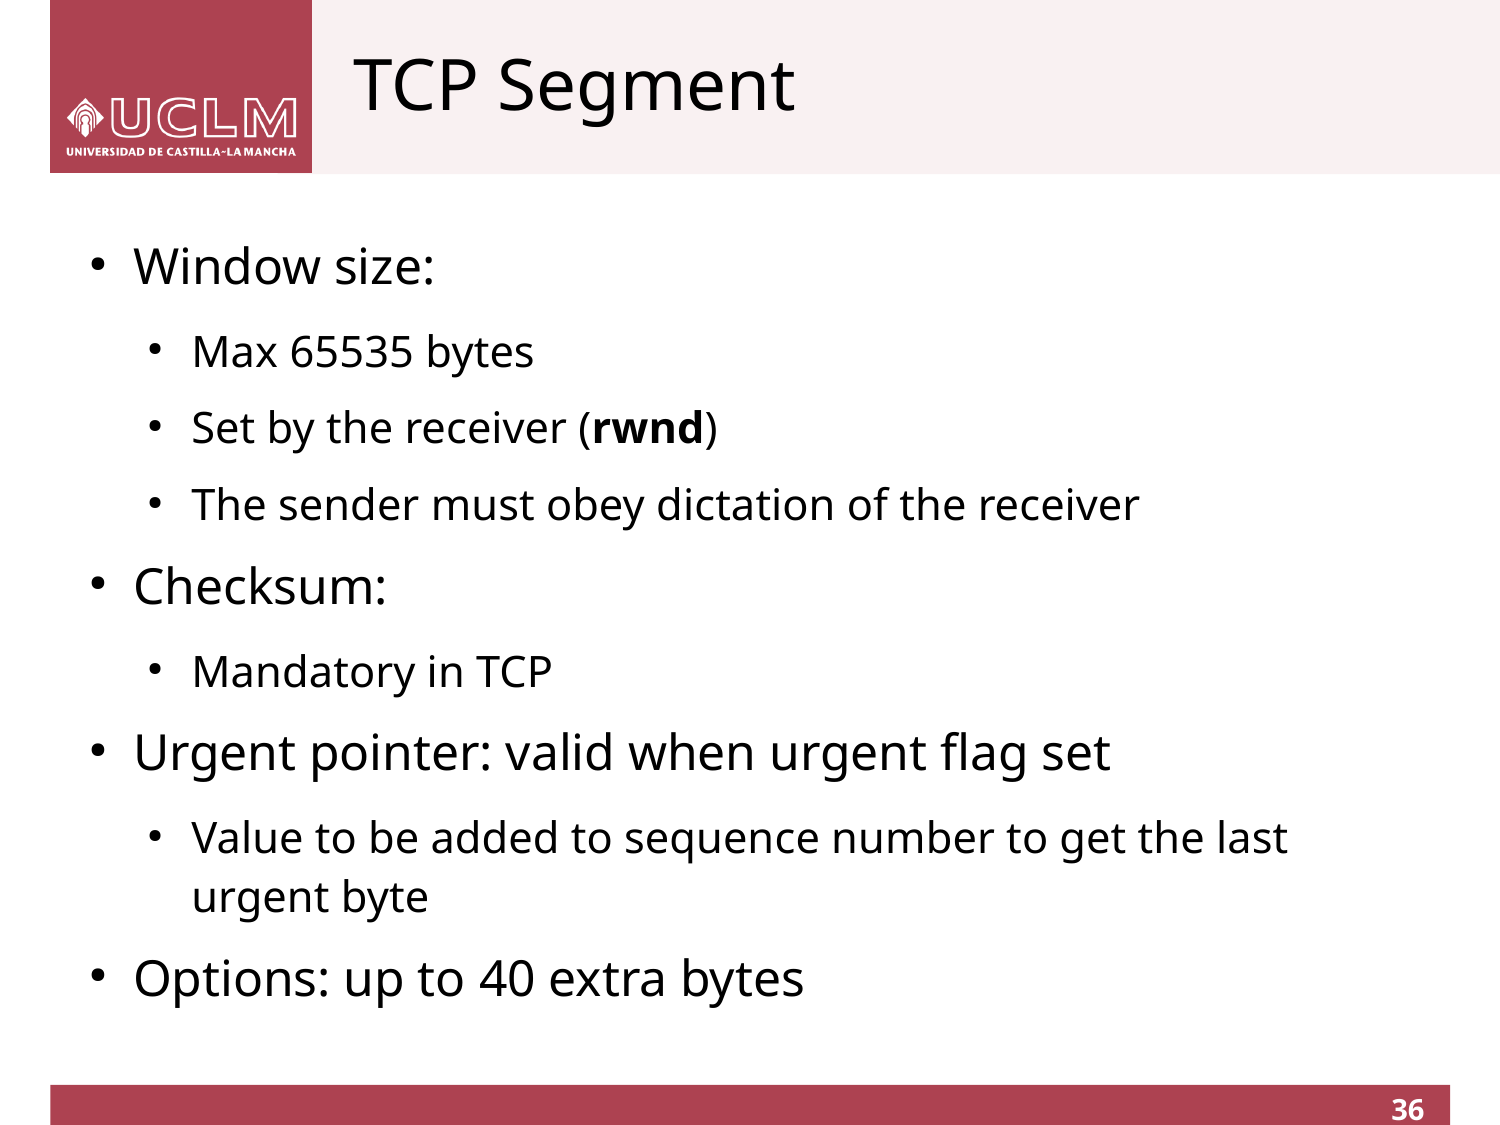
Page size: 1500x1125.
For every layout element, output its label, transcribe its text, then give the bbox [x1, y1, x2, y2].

list Window size: Max 65535 bytes Set by the receiver (rwnd) The sender must obey dictation of the receiver Checksum: Mandatory in TCP Urgent pointer: valid when urgent flag set Value to be added to sequence number to get the last urgent byte Options: up to 40 extra bytes [74, 231, 1425, 1016]
title TCP Segment [353, 6, 1425, 168]
picture [50, 0, 312, 173]
